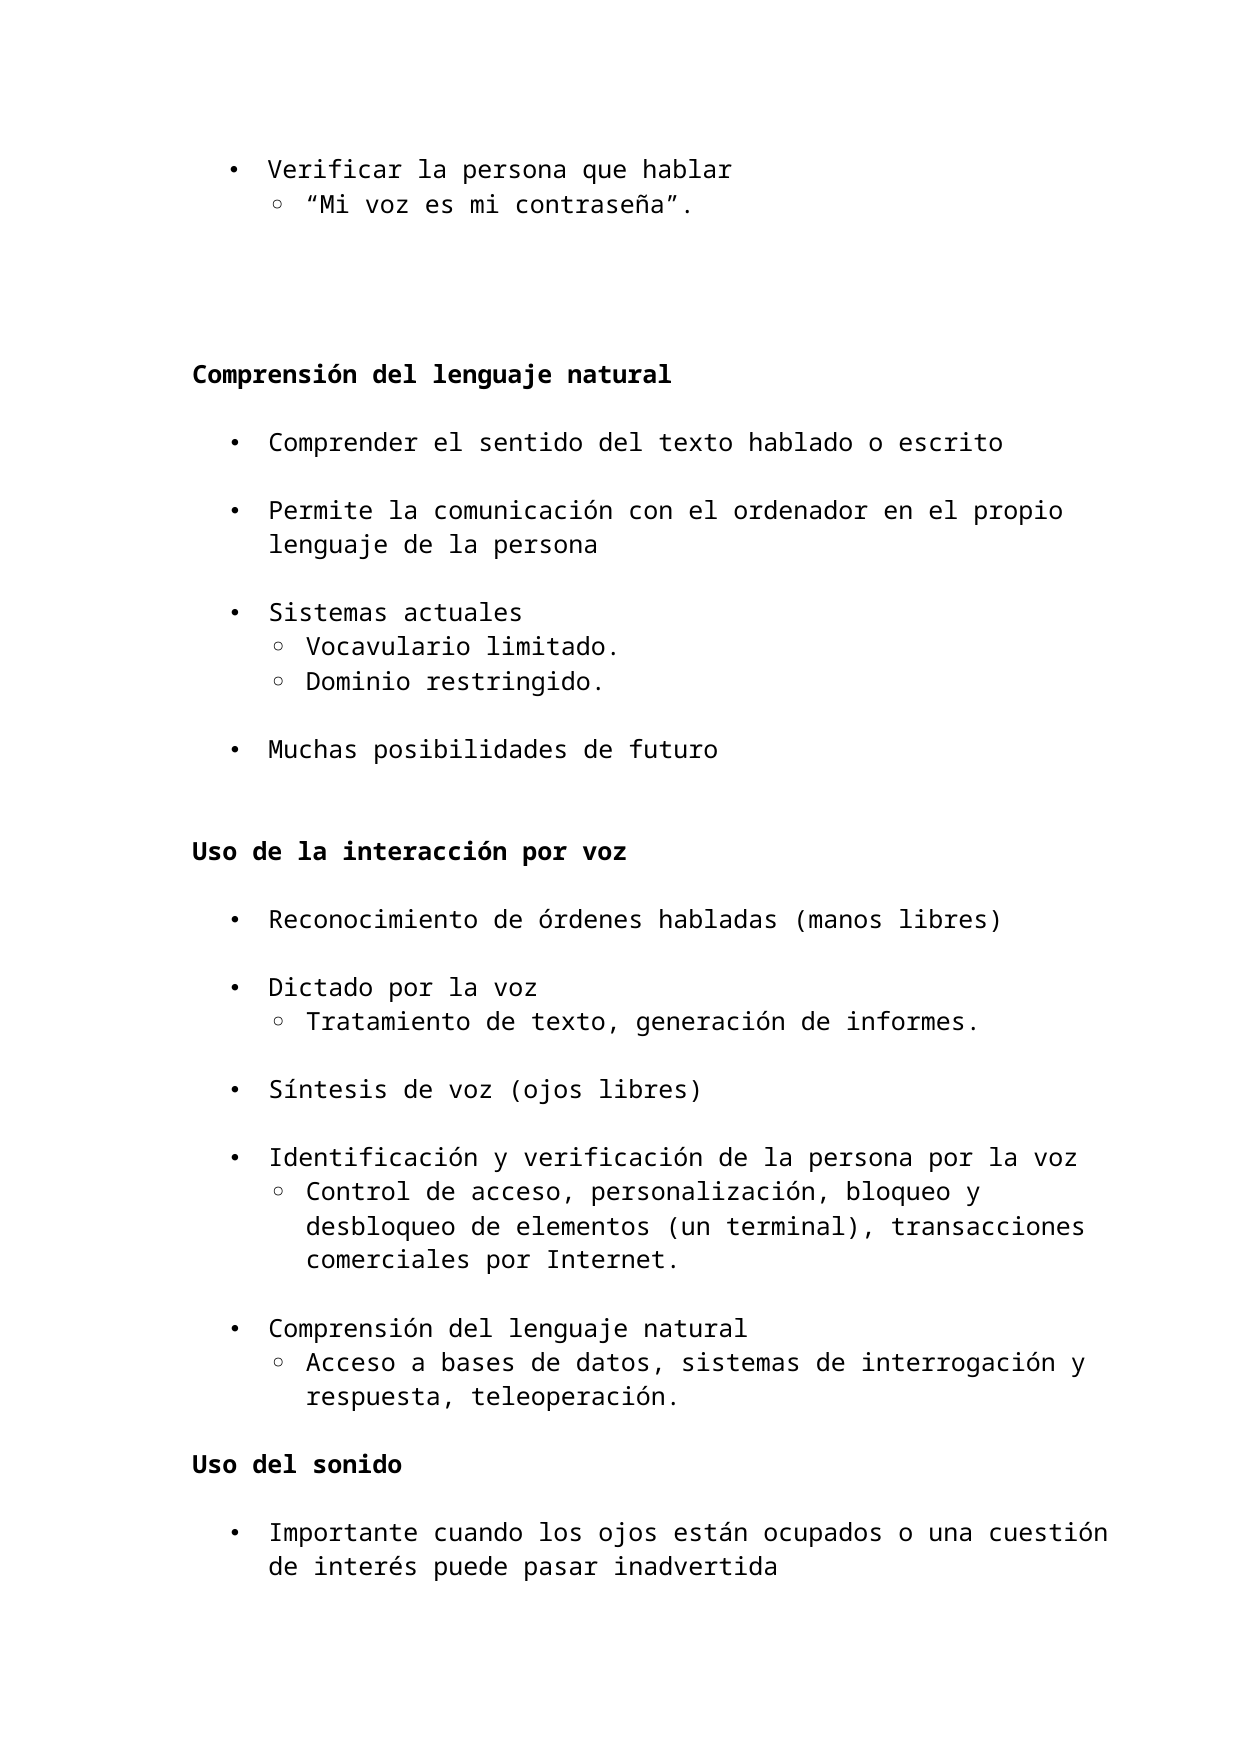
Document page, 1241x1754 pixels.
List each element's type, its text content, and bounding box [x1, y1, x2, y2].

text Comprensión del lenguaje natural [118, 357, 1122, 391]
text Uso de la interacción por voz [118, 833, 1122, 867]
list Comprender el sentido del texto hablado o escrito [231, 425, 1122, 459]
list Vocavulario limitado. [268, 629, 1122, 663]
list Control de acceso, personalización, bloqueo y desbloqueo de elementos (un terminal), transacciones comerciales por Internet. [268, 1174, 1122, 1276]
list Sistemas actuales [231, 595, 1122, 629]
list Comprensión del lenguaje natural [231, 1310, 1122, 1344]
list Acceso a bases de datos, sistemas de interrogación y respuesta, teleoperación. [268, 1344, 1122, 1412]
list Importante cuando los ojos están ocupados o una cuestión de interés puede pasar inadvertida [231, 1515, 1122, 1583]
list Verificar la persona que hablar [229, 152, 1122, 186]
list Dominio restringido. [268, 663, 1122, 697]
list “Mi voz es mi contraseña”. [267, 186, 1122, 220]
text Uso del sonido [118, 1447, 1122, 1481]
list Dictado por la voz [231, 970, 1122, 1004]
list Tratamiento de texto, generación de informes. [268, 1004, 1122, 1038]
list Muchas posibilidades de futuro [231, 731, 1122, 765]
list Identificación y verificación de la persona por la voz [231, 1140, 1122, 1174]
list Reconocimiento de órdenes habladas (manos libres) [231, 902, 1122, 936]
list Síntesis de voz (ojos libres) [231, 1072, 1122, 1106]
list Permite la comunicación con el ordenador en el propio lenguaje de la persona [231, 493, 1122, 561]
